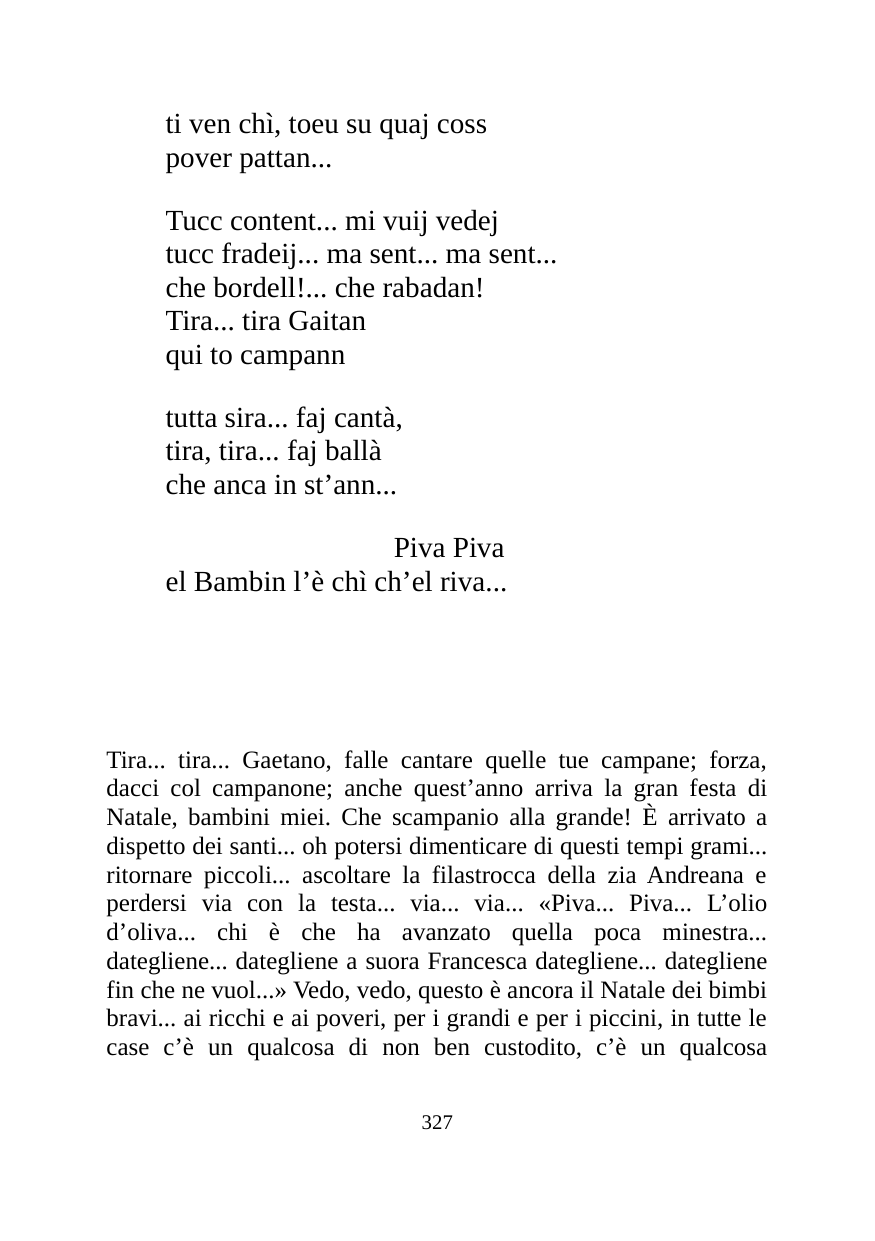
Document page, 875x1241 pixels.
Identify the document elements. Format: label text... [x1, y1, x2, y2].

text el Bambin l’è chì ch’el riva... [165, 564, 768, 597]
text tutta sira... faj cantà, tira, tira... faj ballà che anca in st’ann... [165, 400, 768, 501]
text Tira... tira... Gaetano, falle cantare quelle tue campane; forza, dacci col campanone; anche quest’anno arriva la gran festa di Natale, bambini miei. Che scampanio alla grande! È arrivato a dispetto dei santi... oh potersi dimenticare di questi tempi grami... ritornare piccoli... ascoltare la filastrocca della zia Andreana e perdersi via con la testa... via... via... «Piva... Piva... L’olio d’oliva... chi è che ha avanzato quella poca minestra... dategliene... dategliene a suora Francesca dategliene... dategliene fin che ne vuol...» Vedo, vedo, questo è ancora il Natale dei bimbi bravi... ai ricchi e ai poveri, per i grandi e per i piccini, in tutte le case c’è un qualcosa di non ben custodito, c’è un qualcosa [106, 745, 768, 1061]
text ti ven chì, toeu su quaj coss pover pattan... [165, 106, 768, 173]
text Tucc content... mi vuij vedej tucc fradeij... ma sent... ma sent... che bordell!... che rabadan! Tira... tira Gaitan qui to campann [165, 203, 768, 371]
text Piva Piva [393, 530, 768, 564]
